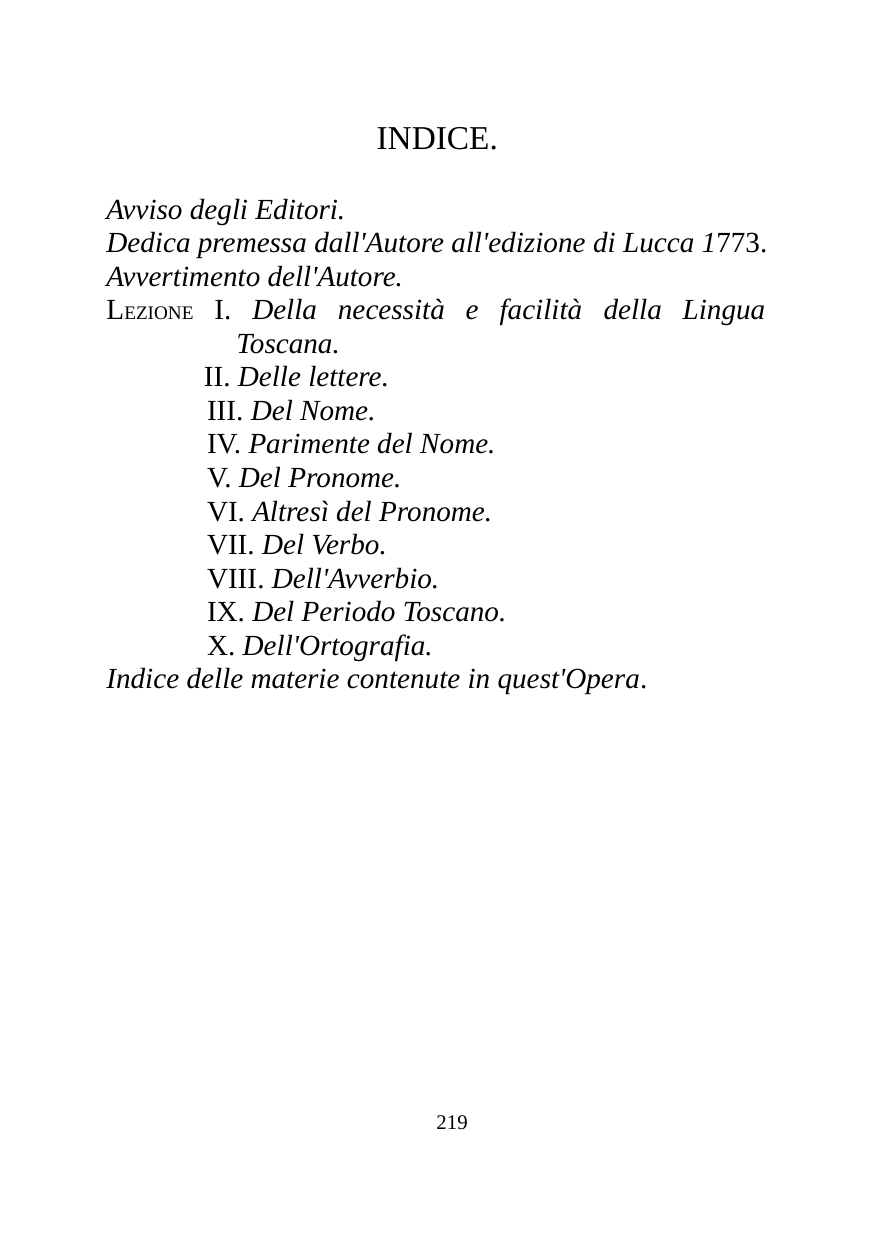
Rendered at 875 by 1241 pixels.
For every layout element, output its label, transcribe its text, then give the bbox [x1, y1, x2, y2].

text Avviso degli Editori. [106, 192, 768, 225]
text Avvertimento dell'Autore. [106, 259, 768, 292]
text VIII. Dell'Avverbio. [207, 561, 768, 594]
text INDICE. [106, 118, 768, 156]
text III. Del Nome. [207, 393, 768, 427]
text Indice delle materie contenute in quest'Opera. [106, 661, 768, 695]
text X. Dell'Ortografia. [207, 628, 768, 661]
text VI. Altresì del Pronome. [207, 494, 768, 527]
text VII. Del Verbo. [207, 527, 768, 561]
text Lezione I. Della necessità e facilità della Lingua Toscana. [106, 292, 768, 359]
text Dedica premessa dall'Autore all'edizione di Lucca 1773. [106, 225, 768, 259]
text IV. Parimente del Nome. [207, 427, 768, 460]
text V. Del Pronome. [207, 460, 768, 494]
text II. Delle lettere. [204, 359, 768, 393]
text IX. Del Periodo Toscano. [207, 594, 768, 628]
